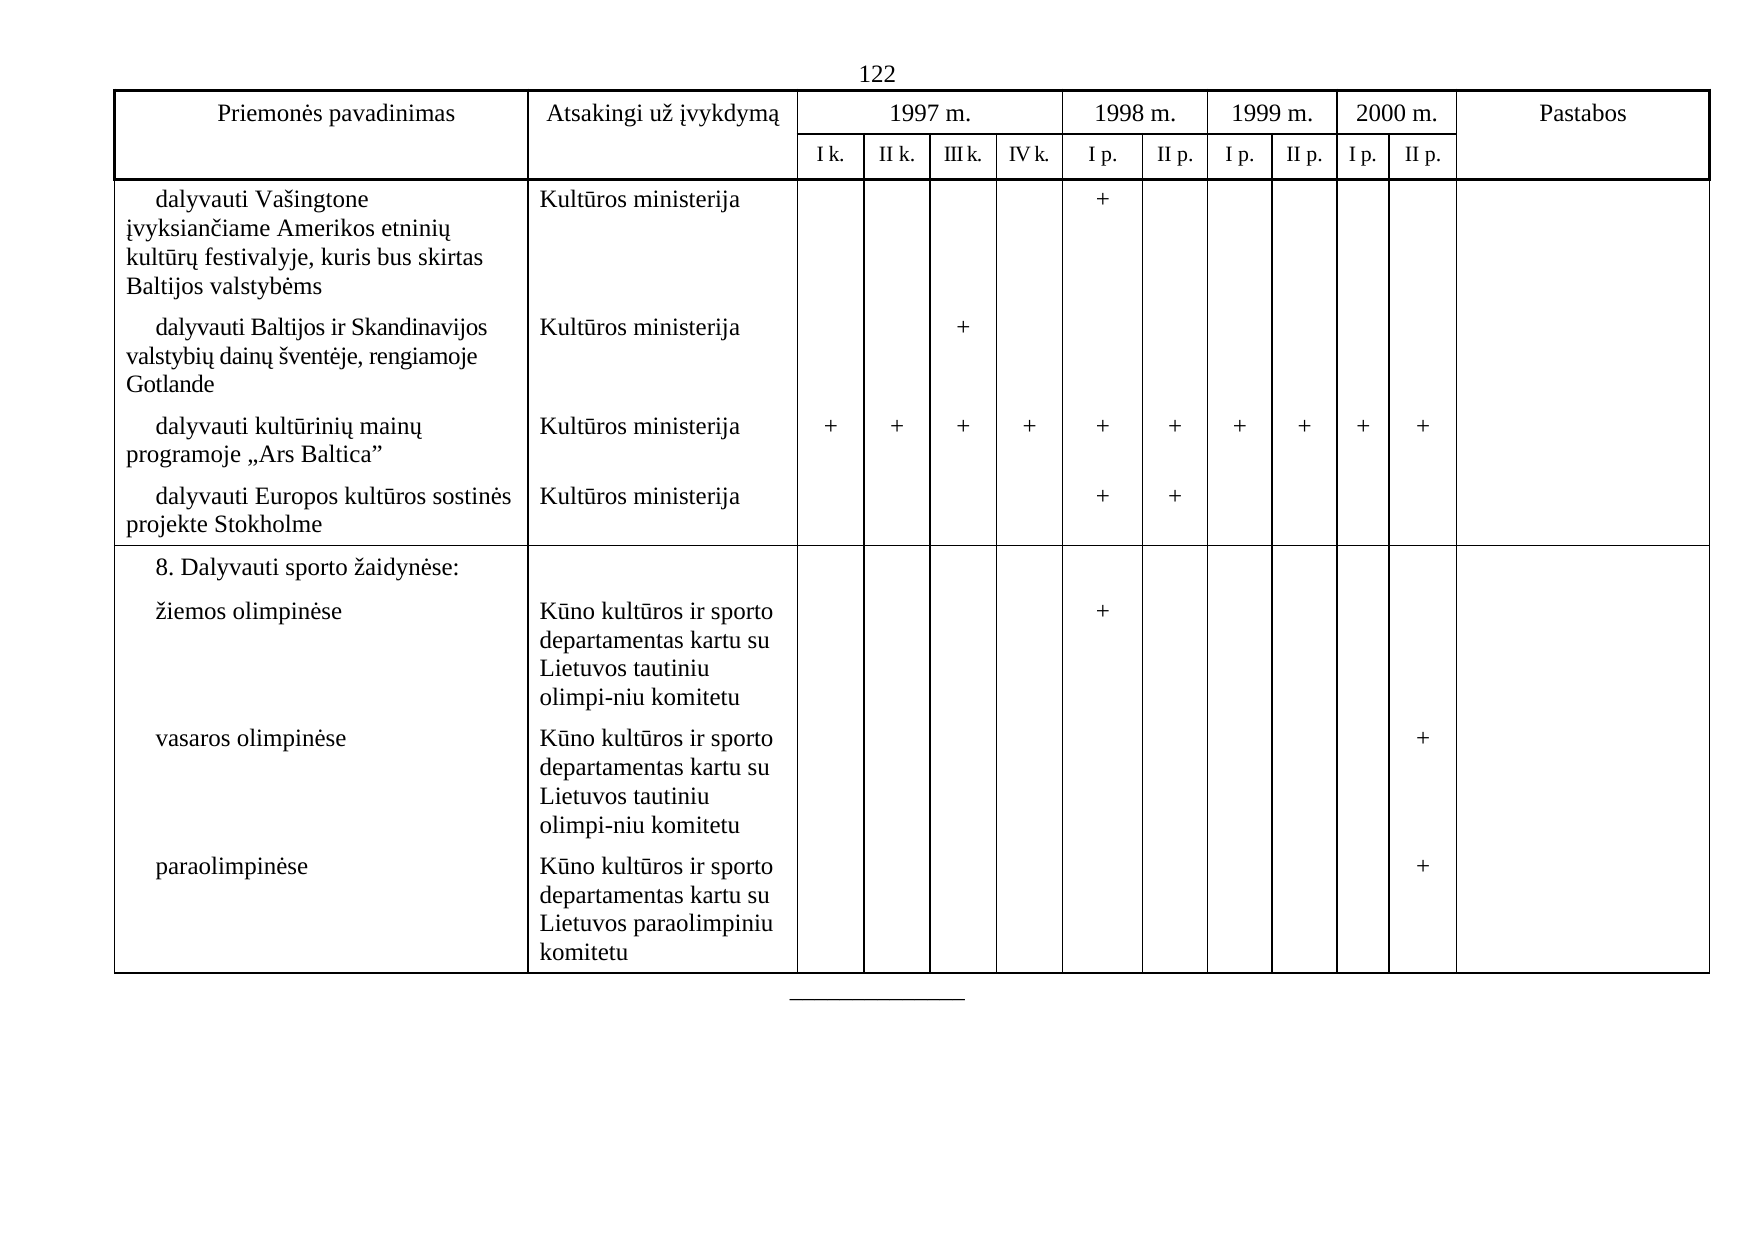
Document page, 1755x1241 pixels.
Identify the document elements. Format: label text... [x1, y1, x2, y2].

table_cell [1390, 181, 1456, 306]
table_cell [931, 475, 996, 544]
table_cell [1273, 546, 1336, 590]
table_cell [865, 306, 929, 404]
table_cell [997, 475, 1062, 544]
table_cell [116, 133, 527, 178]
table_cell [1273, 475, 1336, 544]
table_header Priemonės pavadinimas [116, 92, 527, 133]
table_cell [865, 845, 929, 972]
table_cell [865, 590, 929, 717]
table_cell + [1273, 405, 1336, 474]
table_cell [1208, 306, 1271, 404]
table_cell Kultūros ministerija [529, 181, 797, 306]
table_cell Kultūros ministerija [529, 306, 797, 404]
table_cell + [997, 405, 1062, 474]
table_cell II p. [1143, 135, 1207, 178]
table_cell + [1063, 181, 1142, 306]
table_cell [997, 546, 1062, 590]
table_cell IV k. [997, 135, 1062, 178]
table_cell [1143, 845, 1207, 972]
table_cell [1063, 717, 1142, 845]
table_cell [931, 590, 996, 717]
table_cell + [1143, 475, 1207, 544]
table_cell [1457, 306, 1709, 404]
table_cell [1457, 717, 1709, 845]
table_cell + [1063, 475, 1142, 544]
table_cell Kūno kultūros ir sporto departamentas kartu su Lietuvos paraolimpiniu komitetu [529, 845, 797, 972]
table_cell žiemos olimpinėse [115, 590, 527, 717]
table_cell [1338, 717, 1388, 845]
table_cell [798, 845, 863, 972]
table_cell [1457, 590, 1709, 717]
table_cell II p. [1390, 135, 1456, 178]
table_cell [1273, 717, 1336, 845]
table_cell [529, 133, 797, 178]
table_cell I p. [1208, 135, 1271, 178]
table_cell paraolimpinėse [115, 845, 527, 972]
text ______________ [118, 974, 1636, 1003]
table_cell [1457, 845, 1709, 972]
table_cell [997, 306, 1062, 404]
table_cell II k. [865, 135, 929, 178]
table_cell [1338, 475, 1388, 544]
table_cell [1208, 717, 1271, 845]
table_cell [1208, 546, 1271, 590]
table_cell [1143, 181, 1207, 306]
table_cell [931, 181, 996, 306]
table_cell [1338, 306, 1388, 404]
table_cell [865, 717, 929, 845]
table_cell [931, 845, 996, 972]
table_cell [1457, 181, 1709, 306]
table_cell [1390, 590, 1456, 717]
table_header 1997 m. [798, 92, 1062, 133]
table_cell [798, 590, 863, 717]
table_cell [1457, 475, 1709, 544]
table_cell I k. [798, 135, 863, 178]
table_cell [798, 546, 863, 590]
table_cell 8. Dalyvauti sporto žaidynėse: [115, 546, 527, 590]
table_cell dalyvauti kultūrinių mainų programoje „Ars Baltica” [115, 405, 527, 474]
table_cell + [1143, 405, 1207, 474]
table_cell [1390, 546, 1456, 590]
table_cell + [865, 405, 929, 474]
table_cell [1273, 306, 1336, 404]
table_cell [1273, 845, 1336, 972]
table_cell [1063, 845, 1142, 972]
table_cell + [798, 405, 863, 474]
table_cell [931, 546, 996, 590]
table_cell [997, 181, 1062, 306]
table_cell [529, 546, 797, 590]
table_cell Kultūros ministerija [529, 405, 797, 474]
table_cell + [931, 405, 996, 474]
table_cell + [1338, 405, 1388, 474]
table_cell [798, 181, 863, 306]
table_cell [1208, 475, 1271, 544]
table_cell [1143, 306, 1207, 404]
table_cell dalyvauti Europos kultūros sostinės projekte Stokholme [115, 475, 527, 544]
table_cell + [1390, 405, 1456, 474]
table_cell + [1063, 590, 1142, 717]
table_cell I p. [1338, 135, 1388, 178]
table_cell [798, 717, 863, 845]
table_cell [1273, 590, 1336, 717]
table_cell Kūno kultūros ir sporto departamentas kartu su Lietuvos tautiniu olimpi-niu komitetu [529, 717, 797, 845]
table_cell [1457, 133, 1708, 178]
table_cell [1338, 845, 1388, 972]
table_cell [1338, 181, 1388, 306]
table_header 1999 m. [1208, 92, 1336, 133]
table_cell [1208, 845, 1271, 972]
table_cell [1338, 590, 1388, 717]
table_cell [1390, 475, 1456, 544]
table_cell [931, 717, 996, 845]
table_cell [1338, 546, 1388, 590]
table_cell [997, 845, 1062, 972]
table_cell [1143, 546, 1207, 590]
table_cell + [1390, 845, 1456, 972]
table_cell [1390, 306, 1456, 404]
table_cell + [931, 306, 996, 404]
table_cell [997, 590, 1062, 717]
table_cell Kūno kultūros ir sporto departamentas kartu su Lietuvos tautiniu olimpi-niu komitetu [529, 590, 797, 717]
table_cell [997, 717, 1062, 845]
table_cell dalyvauti Vašingtone įvyksiančiame Amerikos etninių kultūrų festivalyje, kuris bus skirtas Baltijos valstybėms [115, 181, 527, 306]
table_cell [1063, 546, 1142, 590]
table_cell [1063, 306, 1142, 404]
table_cell [1208, 590, 1271, 717]
table_cell [798, 475, 863, 544]
table_header 2000 m. [1338, 92, 1456, 133]
table_header 1998 m. [1063, 92, 1207, 133]
table_cell vasaros olimpinėse [115, 717, 527, 845]
table_cell [865, 546, 929, 590]
table_cell II p. [1273, 135, 1336, 178]
table_cell [1143, 717, 1207, 845]
table_cell Kultūros ministerija [529, 475, 797, 544]
table_cell [1143, 590, 1207, 717]
table_header Atsakingi už įvykdymą [529, 92, 797, 133]
table_cell [1457, 546, 1709, 590]
table_cell III k. [931, 135, 996, 178]
table_cell [865, 475, 929, 544]
table_cell I p. [1063, 135, 1142, 178]
table_cell + [1063, 405, 1142, 474]
table_cell [1208, 181, 1271, 306]
table_cell [1457, 405, 1709, 474]
table_cell dalyvauti Baltijos ir Skandinavijos valstybių dainų šventėje, rengiamoje Gotlande [115, 306, 527, 404]
table_header Pastabos [1457, 92, 1708, 133]
table_cell [798, 306, 863, 404]
table_cell + [1390, 717, 1456, 845]
table_cell [865, 181, 929, 306]
table_cell + [1208, 405, 1271, 474]
table_cell [1273, 181, 1336, 306]
